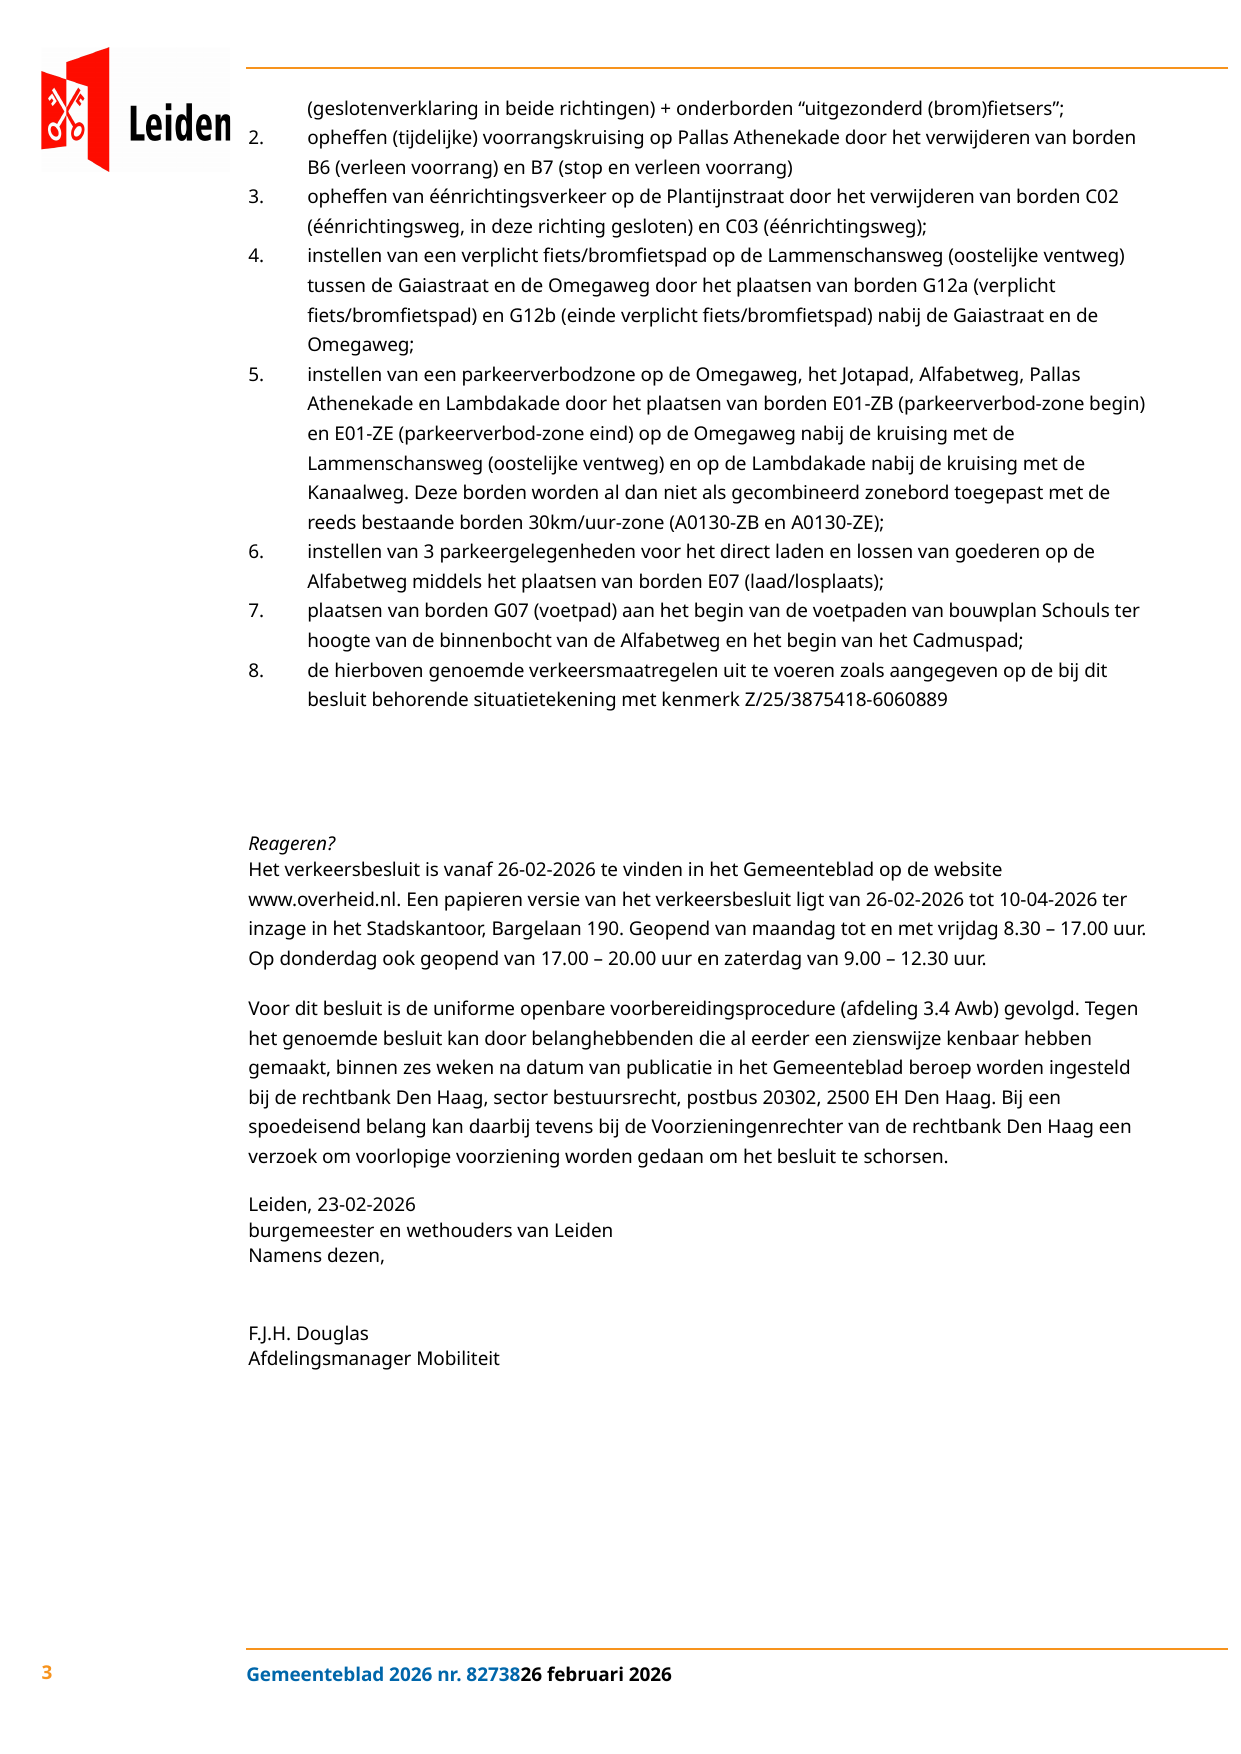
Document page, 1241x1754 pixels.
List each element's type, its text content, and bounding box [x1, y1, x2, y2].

text F.J.H. Douglas [248, 1320, 1152, 1345]
list instellen van een verplicht fiets/bromfietspad op de Lammenschansweg (oostelijke ventweg) tussen de Gaiastraat en de Omegaweg door het plaatsen van borden G12a (verplicht fiets/bromfietspad) en G12b (einde verplicht fiets/bromfietspad) nabij de Gaiastraat en de Omegaweg; [248, 243, 1152, 357]
picture [41, 47, 231, 172]
list plaatsen van borden G07 (voetpad) aan het begin van de voetpaden van bouwplan Schouls ter hoogte van de binnenbocht van de Alfabetweg en het begin van het Cadmuspad; [248, 598, 1152, 653]
list opheffen van éénrichtingsverkeer op de Plantijnstraat door het verwijderen van borden C02 (éénrichtingsweg, in deze richting gesloten) en C03 (éénrichtingsweg); [248, 183, 1152, 239]
text Het verkeersbesluit is vanaf 26-02-2026 te vinden in het Gemeenteblad op de website www.overheid.nl. Een papieren versie van het verkeersbesluit ligt van 26-02-2026 tot 10-04-2026 ter inzage in het Stadskantoor, Bargelaan 190. Geopend van maandag tot en met vrijdag 8.30 – 17.00 uur. Op donderdag ook geopend van 17.00 – 20.00 uur en zaterdag van 9.00 – 12.30 uur. [248, 856, 1152, 971]
text Afdelingsmanager Mobiliteit [248, 1345, 1152, 1371]
list instellen van 3 parkeergelegenheden voor het direct laden en lossen van goederen op de Alfabetweg middels het plaatsen van borden E07 (laad/losplaats); [248, 538, 1152, 594]
text Voor dit besluit is de uniforme openbare voorbereidingsprocedure (afdeling 3.4 Awb) gevolgd. Tegen het genoemde besluit kan door belanghebbenden die al eerder een zienswijze kenbaar hebben gemaakt, binnen zes weken na datum van publicatie in het Gemeenteblad beroep worden ingesteld bij de rechtbank Den Haag, sector bestuursrecht, postbus 20302, 2500 EH Den Haag. Bij een spoedeisend belang kan daarbij tevens bij de Voorzieningenrechter van de rechtbank Den Haag een verzoek om voorlopige voorziening worden gedaan om het besluit te schorsen. [248, 995, 1152, 1169]
list (geslotenverklaring in beide richtingen) + onderborden “uitgezonderd (brom)fietsers”; [248, 95, 1152, 121]
list instellen van een parkeerverbodzone op de Omegaweg, het Jotapad, Alfabetweg, Pallas Athenekade en Lambdakade door het plaatsen van borden E01-ZB (parkeerverbod-zone begin) en E01-ZE (parkeerverbod-zone eind) op de Omegaweg nabij de kruising met de Lammenschansweg (oostelijke ventweg) en op de Lambdakade nabij de kruising met de Kanaalweg. Deze borden worden al dan niet als gecombineerd zonebord toegepast met de reeds bestaande borden 30km/uur-zone (A0130-ZB en A0130-ZE); [248, 361, 1152, 535]
list de hierboven genoemde verkeersmaatregelen uit te voeren zoals aangegeven op de bij dit besluit behorende situatietekening met kenmerk Z/25/3875418-6060889 [248, 657, 1152, 712]
text burgemeester en wethouders van Leiden [248, 1217, 1152, 1242]
text Namens dezen, [248, 1242, 1152, 1268]
list opheffen (tijdelijke) voorrangskruising op Pallas Athenekade door het verwijderen van borden B6 (verleen voorrang) en B7 (stop en verleen voorrang) [248, 124, 1152, 180]
text Reageren? [248, 830, 1152, 856]
text Leiden, 23-02-2026 [248, 1191, 1152, 1217]
